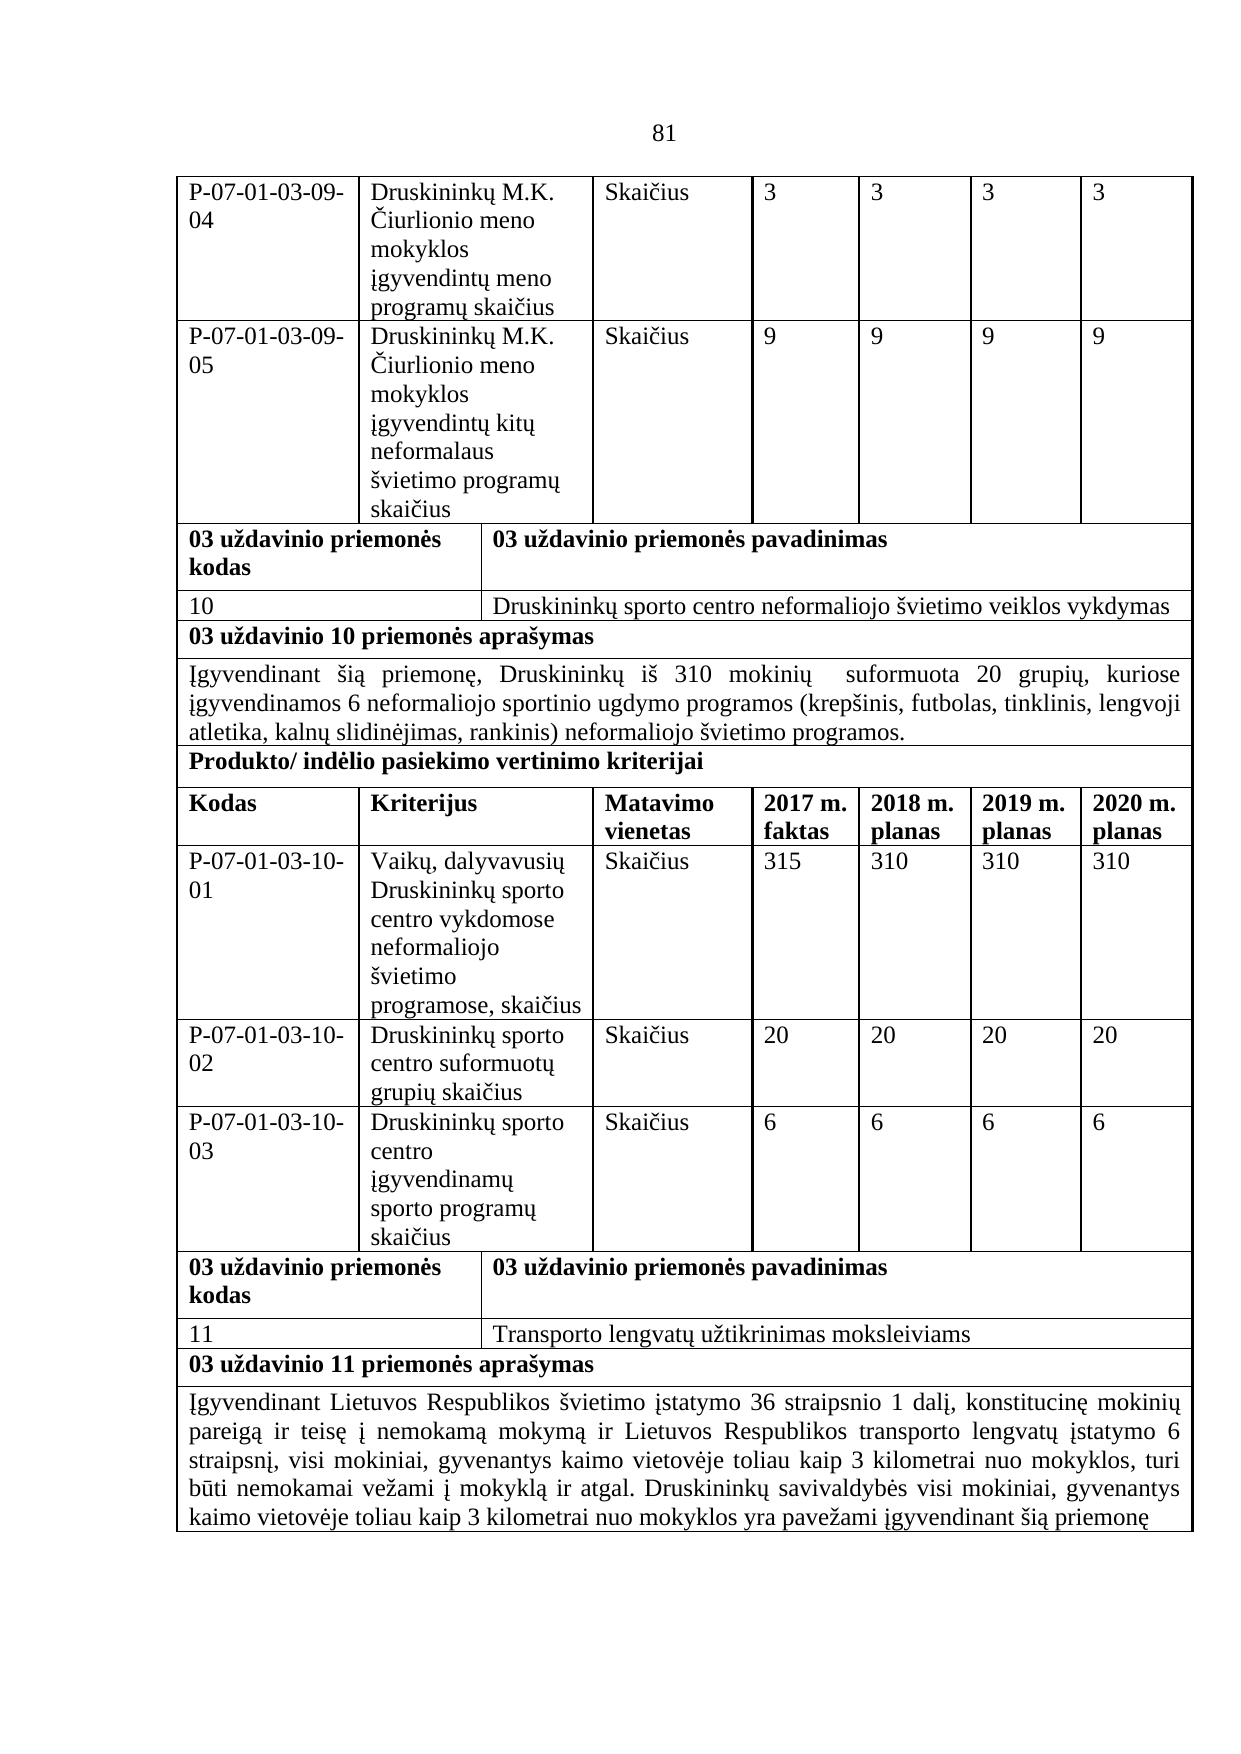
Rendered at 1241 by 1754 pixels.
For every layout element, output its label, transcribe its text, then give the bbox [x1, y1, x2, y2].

table_cell Matavimo vienetas [594, 788, 751, 845]
table_cell 3 [972, 177, 1080, 320]
table_cell 3 [754, 177, 858, 320]
table_cell P-07-01-03-09-04 [178, 177, 358, 320]
table_cell Vaikų, dalyvavusių Druskininkų sporto centro vykdomose neformaliojo švietimo programose, skaičius [360, 846, 592, 1019]
table_cell Skaičius [594, 177, 751, 320]
table_cell 11 [178, 1319, 481, 1348]
table_cell 20 [754, 1020, 858, 1106]
table_cell P-07-01-03-09-05 [178, 321, 358, 523]
table_cell Įgyvendinant Lietuvos Respublikos švietimo įstatymo 36 straipsnio 1 dalį, konstitucinę mokinių pareigą ir teisę į nemokamą mokymą ir Lietuvos Respublikos transporto lengvatų įstatymo 6 straipsnį, visi mokiniai, gyvenantys kaimo vietovėje toliau kaip 3 kilometrai nuo mokyklos, turi būti nemokamai vežami į mokyklą ir atgal. Druskininkų savivaldybės visi mokiniai, gyvenantys kaimo vietovėje toliau kaip 3 kilometrai nuo mokyklos yra pavežami įgyvendinant šią priemonę [178, 1387, 1191, 1531]
table_cell 6 [860, 1107, 970, 1251]
table_cell 20 [1082, 1020, 1191, 1106]
table_cell Produkto/ indėlio pasiekimo vertinimo kriterijai [178, 746, 1191, 787]
table_cell 03 uždavinio priemonės pavadinimas [482, 1252, 1191, 1318]
table_cell 2019 m. planas [972, 788, 1080, 845]
table_cell Įgyvendinant šią priemonę, Druskininkų iš 310 mokinių suformuota 20 grupių, kuriose įgyvendinamos 6 neformaliojo sportinio ugdymo programos (krepšinis, futbolas, tinklinis, lengvoji atletika, kalnų slidinėjimas, rankinis) neformaliojo švietimo programos. [178, 659, 1191, 745]
table_cell Druskininkų sporto centro neformaliojo švietimo veiklos vykdymas [482, 591, 1191, 620]
table_cell 6 [754, 1107, 858, 1251]
table_cell 3 [860, 177, 970, 320]
table_cell 9 [754, 321, 858, 523]
table_cell P-07-01-03-10-02 [178, 1020, 358, 1106]
table_cell 310 [972, 846, 1080, 1019]
table_cell 310 [860, 846, 970, 1019]
table_cell 03 uždavinio 11 priemonės aprašymas [178, 1349, 1191, 1386]
table_cell Skaičius [594, 321, 751, 523]
table_cell 2018 m. planas [860, 788, 970, 845]
table_cell 20 [972, 1020, 1080, 1106]
table_cell Kriterijus [360, 788, 592, 845]
table_cell Kodas [178, 788, 358, 845]
table_cell Druskininkų M.K. Čiurlionio meno mokyklos įgyvendintų kitų neformalaus švietimo programų skaičius [360, 321, 592, 523]
table_cell 9 [1082, 321, 1191, 523]
table_cell 9 [860, 321, 970, 523]
table_cell 20 [860, 1020, 970, 1106]
table_cell Druskininkų sporto centro suformuotų grupių skaičius [360, 1020, 592, 1106]
table_cell 03 uždavinio priemonės kodas [178, 524, 481, 590]
table_cell 03 uždavinio 10 priemonės aprašymas [178, 621, 1191, 658]
table_cell 6 [1082, 1107, 1191, 1251]
table_cell 2020 m. planas [1082, 788, 1191, 845]
table_cell Skaičius [594, 846, 751, 1019]
table_cell 3 [1082, 177, 1191, 320]
table_cell 6 [972, 1107, 1080, 1251]
table_cell 315 [754, 846, 858, 1019]
table_cell 9 [972, 321, 1080, 523]
table_cell 03 uždavinio priemonės kodas [178, 1252, 481, 1318]
table_cell 10 [178, 591, 481, 620]
table_cell P-07-01-03-10-03 [178, 1107, 358, 1251]
table_cell Transporto lengvatų užtikrinimas moksleiviams [482, 1319, 1191, 1348]
table_cell Druskininkų M.K. Čiurlionio meno mokyklos įgyvendintų meno programų skaičius [360, 177, 592, 320]
table_cell Skaičius [594, 1107, 751, 1251]
table_cell 03 uždavinio priemonės pavadinimas [482, 524, 1191, 590]
table_cell P-07-01-03-10-01 [178, 846, 358, 1019]
table_cell 310 [1082, 846, 1191, 1019]
table_cell 2017 m. faktas [754, 788, 858, 845]
table_cell Druskininkų sporto centro įgyvendinamų sporto programų skaičius [360, 1107, 592, 1251]
table_cell Skaičius [594, 1020, 751, 1106]
